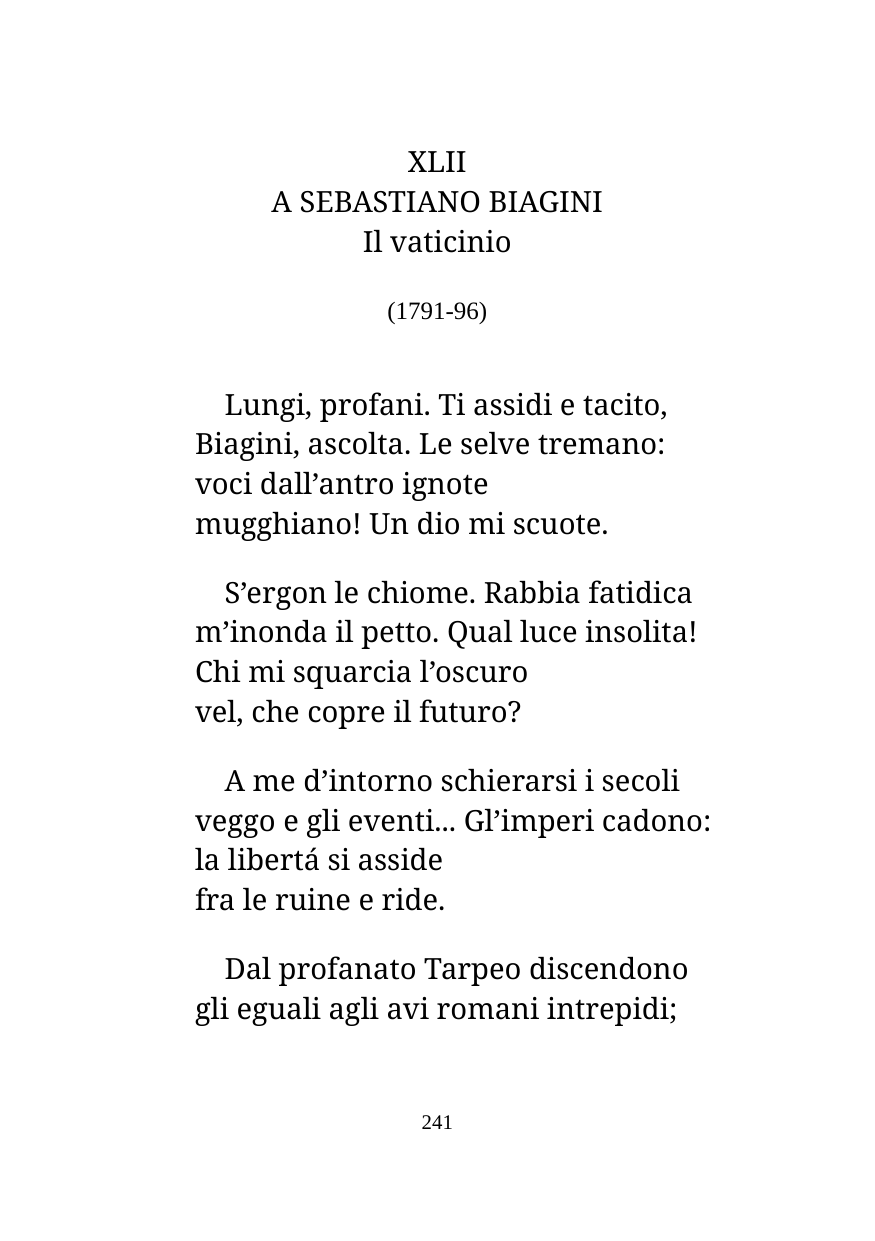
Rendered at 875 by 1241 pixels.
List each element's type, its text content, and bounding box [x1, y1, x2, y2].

text Dal profanato Tarpeo discendono gli eguali agli avi romani intrepidi; [195, 948, 768, 1028]
text Lungi, profani. Ti assidi e tacito, Biagini, ascolta. Le selve tremano: voci dall’antro ignote mugghiano! Un dio mi scuote. [195, 384, 768, 543]
text S’ergon le chiome. Rabbia fatidica m’inonda il petto. Qual luce insolita! Chi mi squarcia l’oscuro vel, che copre il futuro? [195, 572, 768, 731]
subtitle XLII A SEBASTIANO BIAGINI Il vaticinio [106, 142, 768, 261]
text A me d’intorno schierarsi i secoli veggo e gli eventi... Gl’imperi cadono: la libertá si asside fra le ruine e ride. [195, 760, 768, 919]
text (1791-96) [106, 296, 768, 325]
